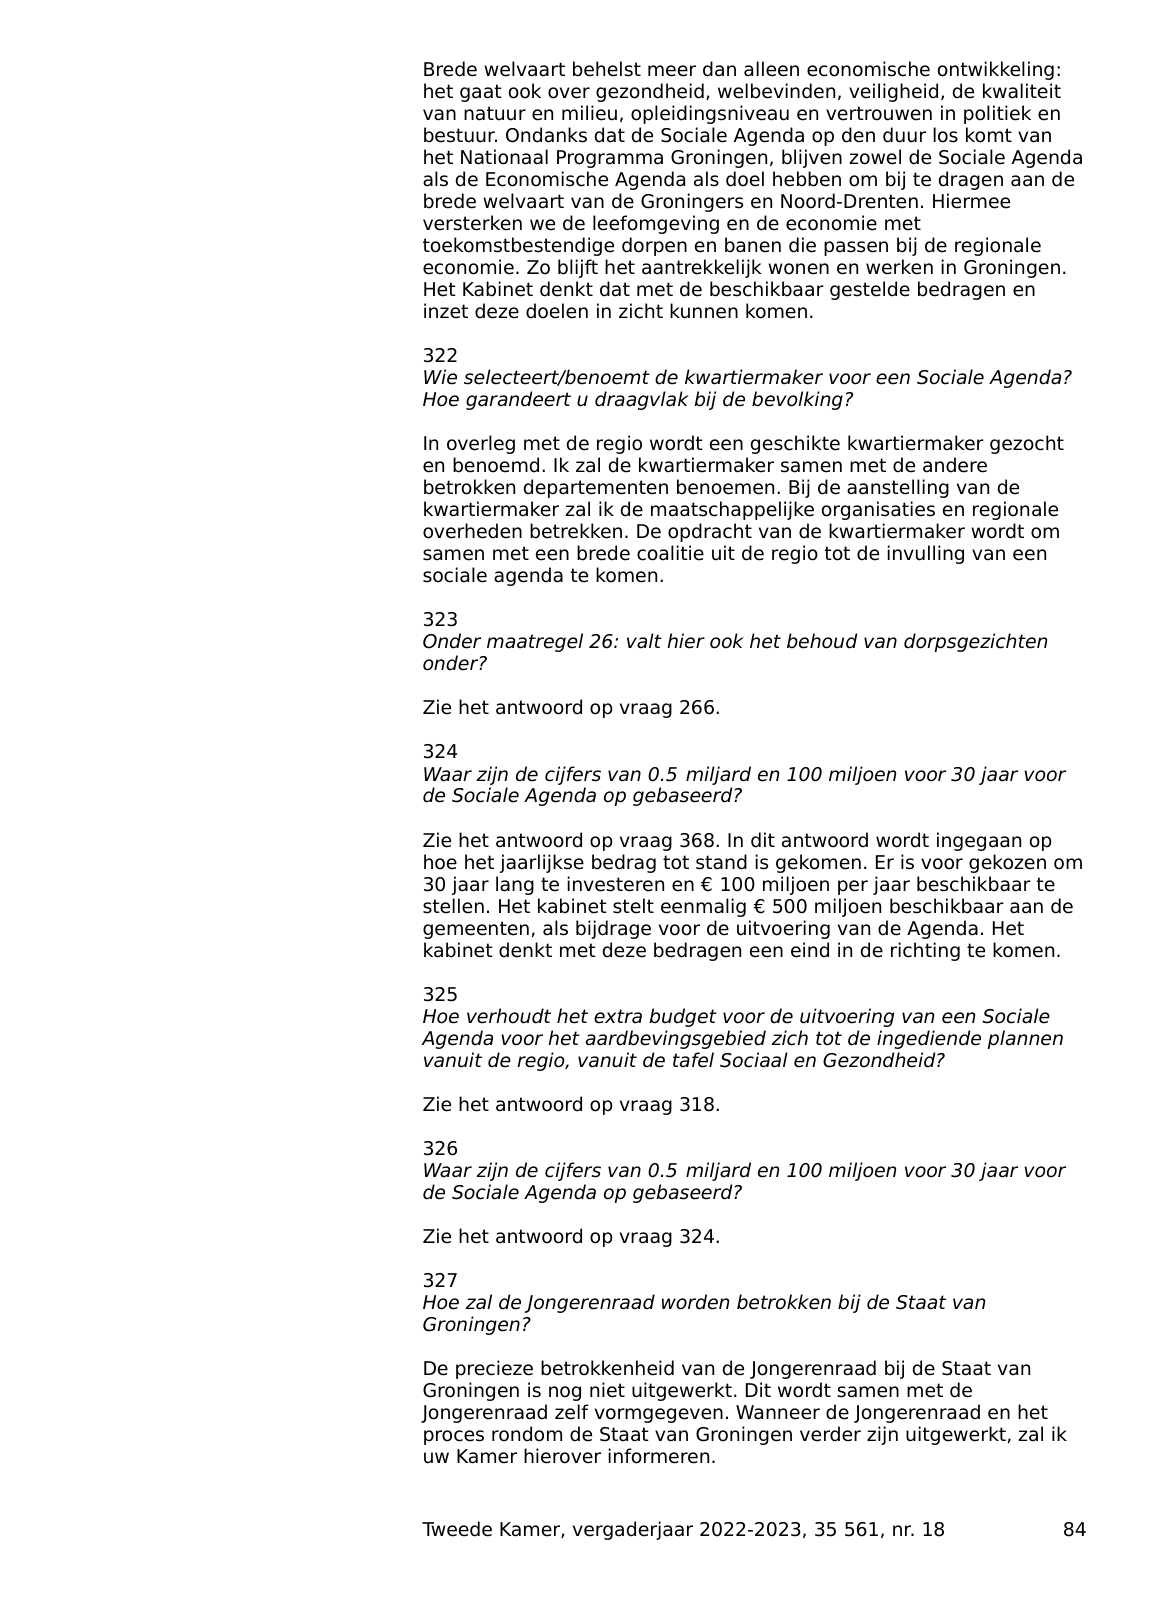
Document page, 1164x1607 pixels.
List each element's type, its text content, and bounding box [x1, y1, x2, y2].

text Hoe verhoudt het extra budget voor de uitvoering van een Sociale Agenda voor het aardbevingsgebied zich tot de ingediende plannen vanuit de regio, vanuit de tafel Sociaal en Gezondheid? [422, 1006, 1087, 1072]
text 324 [422, 741, 1087, 763]
text Hoe zal de Jongerenraad worden betrokken bij de Staat van Groningen? [422, 1292, 1087, 1336]
text Waar zijn de cijfers van 0.5 miljard en 100 miljoen voor 30 jaar voor de Sociale Agenda op gebaseerd? [422, 763, 1087, 807]
text In overleg met de regio wordt een geschikte kwartiermaker gezocht en benoemd. Ik zal de kwartiermaker samen met de andere betrokken departementen benoemen. Bij de aanstelling van de kwartiermaker zal ik de maatschappelijke organisaties en regionale overheden betrekken. De opdracht van de kwartiermaker wordt om samen met een brede coalitie uit de regio tot de invulling van een sociale agenda te komen. [422, 433, 1087, 587]
text 322 [422, 345, 1087, 367]
text 323 [422, 609, 1087, 631]
text Waar zijn de cijfers van 0.5 miljard en 100 miljoen voor 30 jaar voor de Sociale Agenda op gebaseerd? [422, 1160, 1087, 1204]
text De precieze betrokkenheid van de Jongerenraad bij de Staat van Groningen is nog niet uitgewerkt. Dit wordt samen met de Jongerenraad zelf vormgegeven. Wanneer de Jongerenraad en het proces rondom de Staat van Groningen verder zijn uitgewerkt, zal ik uw Kamer hierover informeren. [422, 1358, 1087, 1468]
text Onder maatregel 26: valt hier ook het behoud van dorpsgezichten onder? [422, 631, 1087, 675]
text Zie het antwoord op vraag 318. [422, 1094, 1087, 1116]
text Zie het antwoord op vraag 368. In dit antwoord wordt ingegaan op hoe het jaarlijkse bedrag tot stand is gekomen. Er is voor gekozen om 30 jaar lang te investeren en € 100 miljoen per jaar beschikbaar te stellen. Het kabinet stelt eenmalig € 500 miljoen beschikbaar aan de gemeenten, als bijdrage voor de uitvoering van de Agenda. Het kabinet denkt met deze bedragen een eind in de richting te komen. [422, 829, 1087, 961]
text Wie selecteert/benoemt de kwartiermaker voor een Sociale Agenda? Hoe garandeert u draagvlak bij de bevolking? [422, 367, 1087, 411]
text 325 [422, 984, 1087, 1006]
text Brede welvaart behelst meer dan alleen economische ontwikkeling: het gaat ook over gezondheid, welbevinden, veiligheid, de kwaliteit van natuur en milieu, opleidingsniveau en vertrouwen in politiek en bestuur. Ondanks dat de Sociale Agenda op den duur los komt van het Nationaal Programma Groningen, blijven zowel de Sociale Agenda als de Economische Agenda als doel hebben om bij te dragen aan de brede welvaart van de Groningers en Noord-Drenten. Hiermee versterken we de leefomgeving en de economie met toekomstbestendige dorpen en banen die passen bij de regionale economie. Zo blijft het aantrekkelijk wonen en werken in Groningen. Het Kabinet denkt dat met de beschikbaar gestelde bedragen en inzet deze doelen in zicht kunnen komen. [422, 59, 1087, 323]
text Zie het antwoord op vraag 324. [422, 1226, 1087, 1248]
text Zie het antwoord op vraag 266. [422, 697, 1087, 719]
text 327 [422, 1270, 1087, 1292]
text 326 [422, 1138, 1087, 1160]
